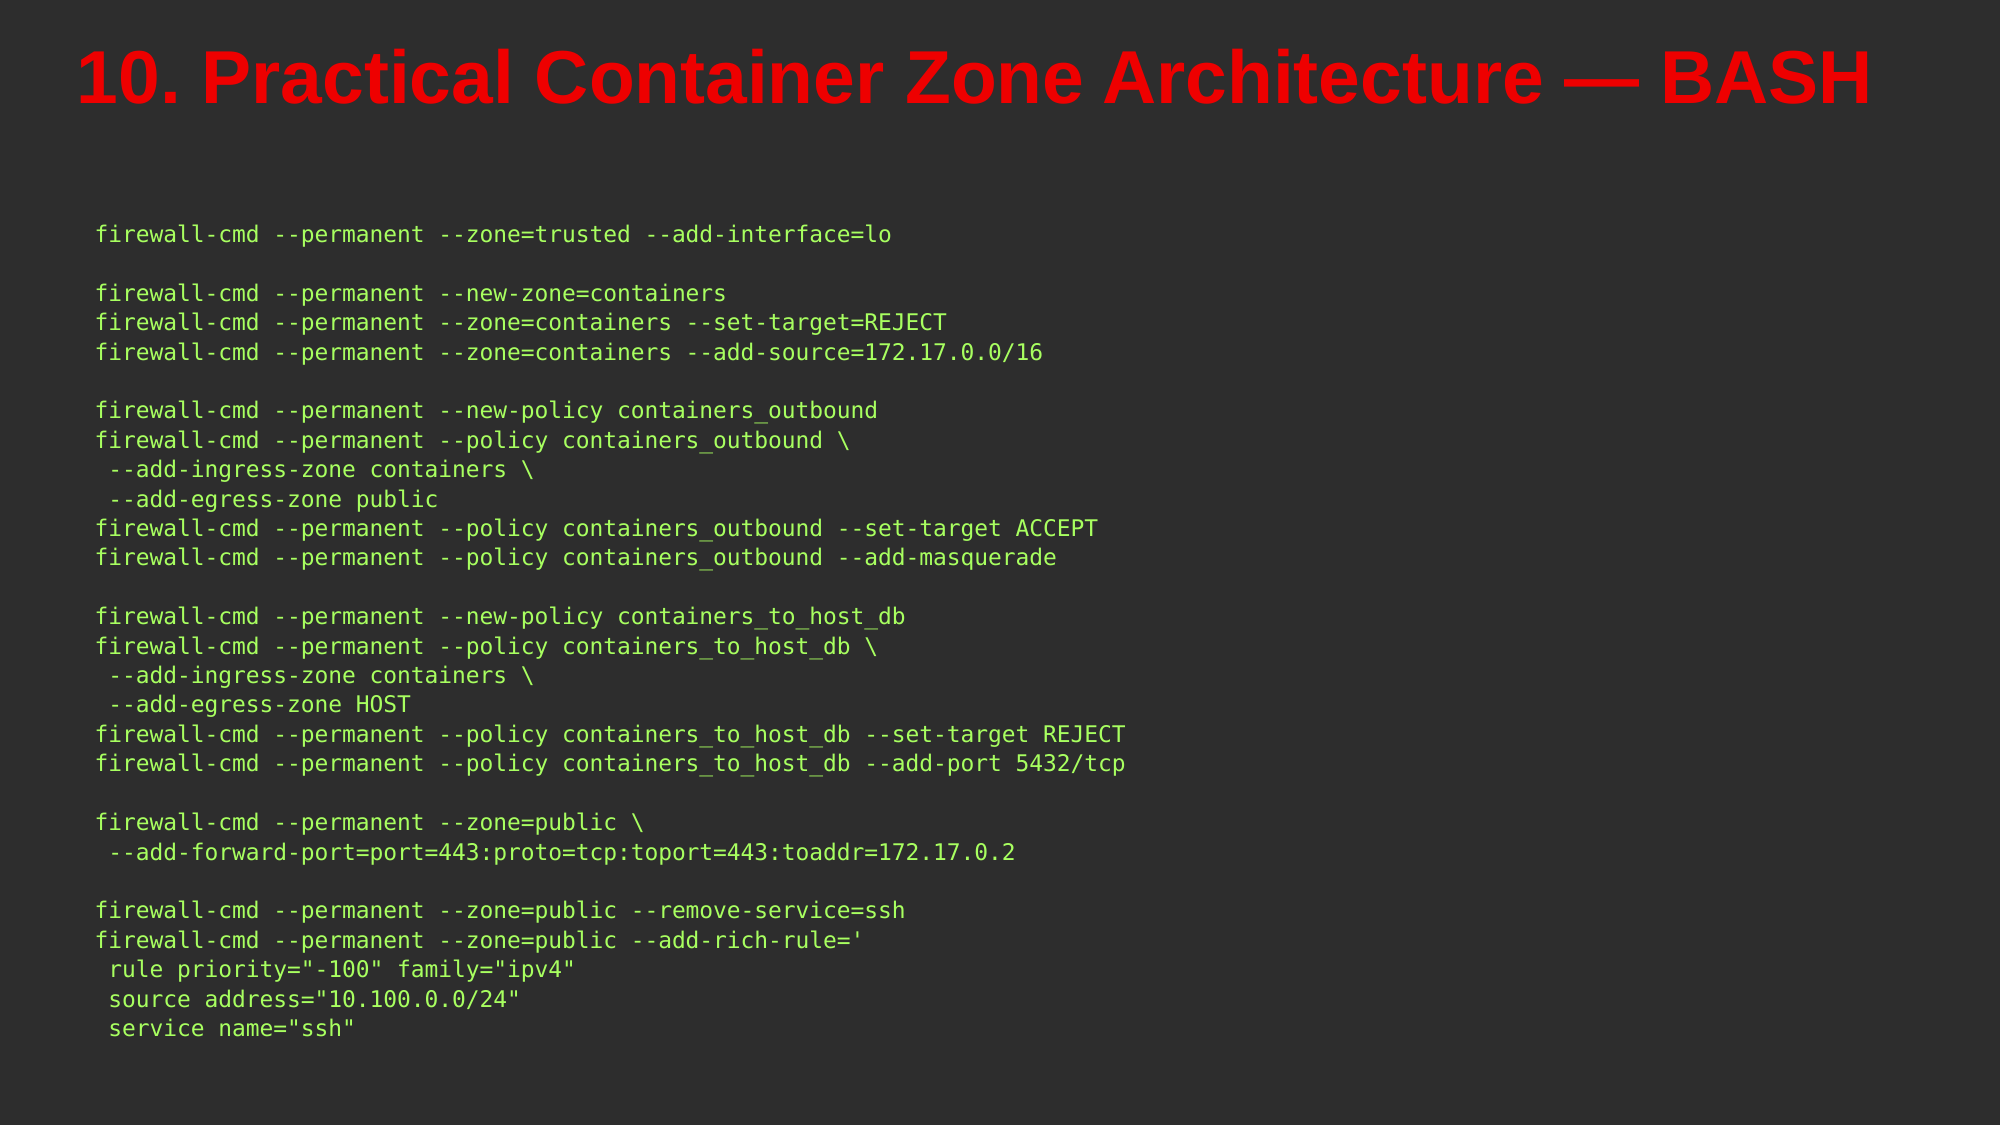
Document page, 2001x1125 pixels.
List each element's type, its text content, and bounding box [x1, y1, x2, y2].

text_box firewall-cmd --permanent --zone=trusted --add-interface=lo firewall-cmd --permanent --new-zone=containers firewall-cmd --permanent --zone=containers --set-target=REJECT firewall-cmd --permanent --zone=containers --add-source=172.17.0.0/16 firewall-cmd --permanent --new-policy containers_outbound firewall-cmd --permanent --policy containers_outbound \ --add-ingress-zone containers \ --add-egress-zone public firewall-cmd --permanent --policy containers_outbound --set-target ACCEPT firewall-cmd --permanent --policy containers_outbound --add-masquerade firewall-cmd --permanent --new-policy containers_to_host_db firewall-cmd --permanent --policy containers_to_host_db \ --add-ingress-zone containers \ --add-egress-zone HOST firewall-cmd --permanent --policy containers_to_host_db --set-target REJECT firewall-cmd --permanent --policy containers_to_host_db --add-port 5432/tcp firewall-cmd --permanent --zone=public \ --add-forward-port=port=443:proto=tcp:toport=443:toaddr=172.17.0.2 firewall-cmd --permanent --zone=public --remove-service=ssh firewall-cmd --permanent --zone=public --add-rich-rule=' rule priority="-100" family="ipv4" source address="10.100.0.0/24" service name="ssh" [59, 194, 1942, 1093]
text_box 10. Practical Container Zone Architecture — BASH [59, 23, 1942, 178]
